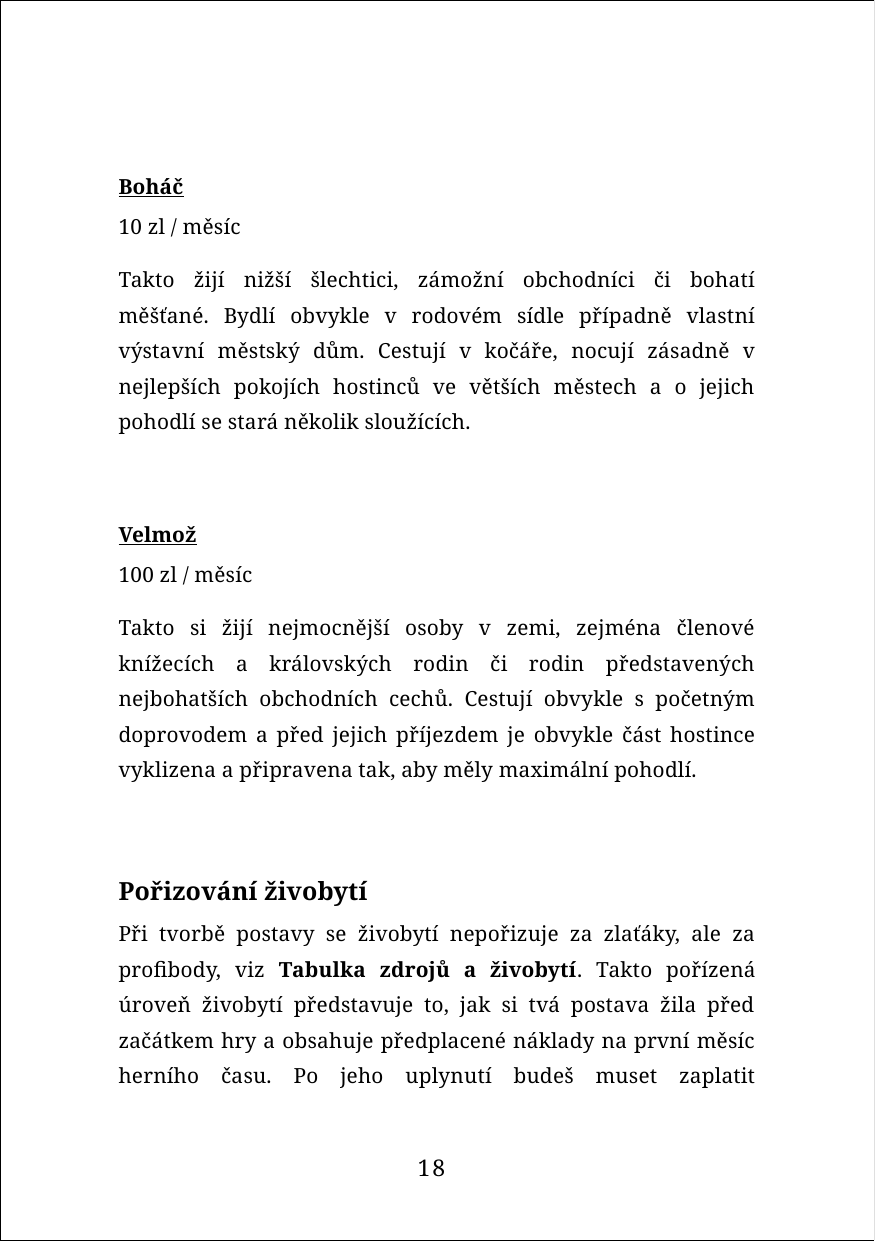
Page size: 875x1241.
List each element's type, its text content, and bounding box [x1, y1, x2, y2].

subtitle Velmož [118, 520, 756, 548]
text Při tvorbě postavy se živobytí nepořizuje za zlaťáky, ale za profibody, viz Tabulka zdrojů a živobytí. Takto pořízená úroveň živobytí představuje to, jak si tvá postava žila před začátkem hry a obsahuje předplacené náklady na první měsíc herního času. Po jeho uplynutí budeš muset zaplatit [118, 919, 756, 1090]
text 10 zl / měsíc [118, 212, 756, 240]
subtitle Boháč [118, 172, 756, 200]
subtitle Pořizování živobytí [118, 873, 756, 907]
text Takto žijí nižší šlechtici, zámožní obchodníci či bohatí měšťané. Bydlí obvykle v rodovém sídle případně vlastní výstavní městský dům. Cestují v kočáře, nocují zásadně v nejlepších pokojích hostinců ve větších městech a o jejich pohodlí se stará několik sloužících. [118, 265, 756, 436]
text 100 zl / měsíc [118, 560, 756, 588]
text Takto si žijí nejmocnější osoby v zemi, zejména členové knížecích a královských rodin či rodin představených nejbohatších obchodních cechů. Cestují obvykle s početným doprovodem a před jejich příjezdem je obvykle část hostince vyklizena a připravena tak, aby měly maximální pohodlí. [118, 613, 756, 784]
